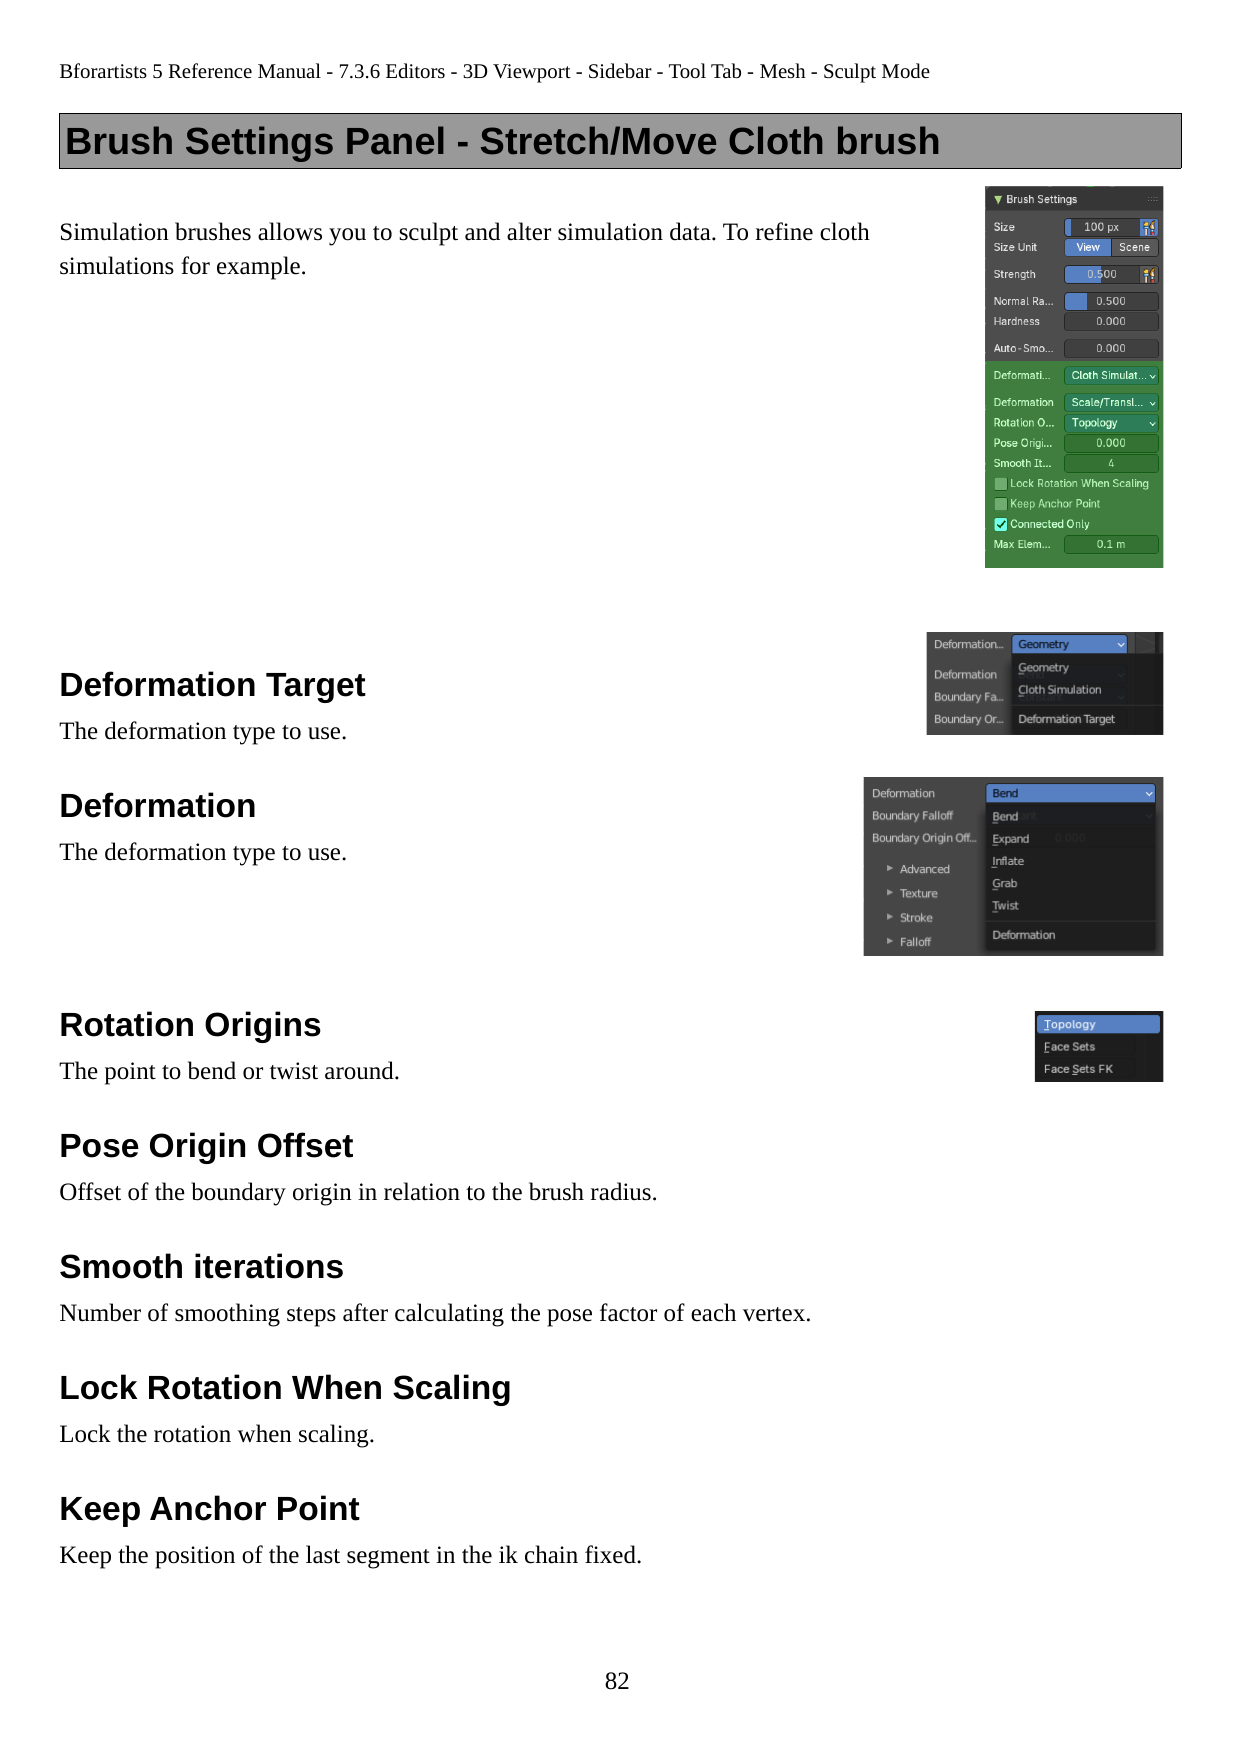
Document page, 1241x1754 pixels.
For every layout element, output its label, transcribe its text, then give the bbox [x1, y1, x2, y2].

text Lock the rotation when scaling. [59, 1419, 1181, 1448]
table_header Brush Settings Panel - Stretch/Move Cloth brush [60, 114, 1181, 168]
subtitle Deformation Target [59, 665, 926, 703]
text The point to bend or twist around. [59, 1056, 1181, 1085]
text Simulation brushes allows you to sculpt and alter simulation data. To refine cloth simulations for example. [59, 217, 985, 280]
subtitle Pose Origin Offset [59, 1126, 1181, 1165]
text Keep the position of the last segment in the ik chain fixed. [59, 1540, 1181, 1569]
text Number of smoothing steps after calculating the pose factor of each vertex. [59, 1298, 1181, 1327]
subtitle Deformation [59, 786, 863, 824]
picture [926, 632, 1164, 735]
subtitle Smooth iterations [59, 1247, 1181, 1286]
picture [863, 777, 1164, 956]
picture [1034, 1011, 1164, 1082]
text Offset of the boundary origin in relation to the brush radius. [59, 1177, 1181, 1206]
subtitle Lock Rotation When Scaling [59, 1368, 1181, 1407]
picture [985, 186, 1164, 568]
subtitle [1164, 786, 1181, 824]
text The deformation type to use. [59, 837, 863, 866]
subtitle Keep Anchor Point [59, 1489, 1181, 1528]
subtitle Rotation Origins [59, 1005, 1181, 1044]
text The deformation type to use. [59, 716, 1181, 745]
subtitle [1164, 665, 1181, 703]
